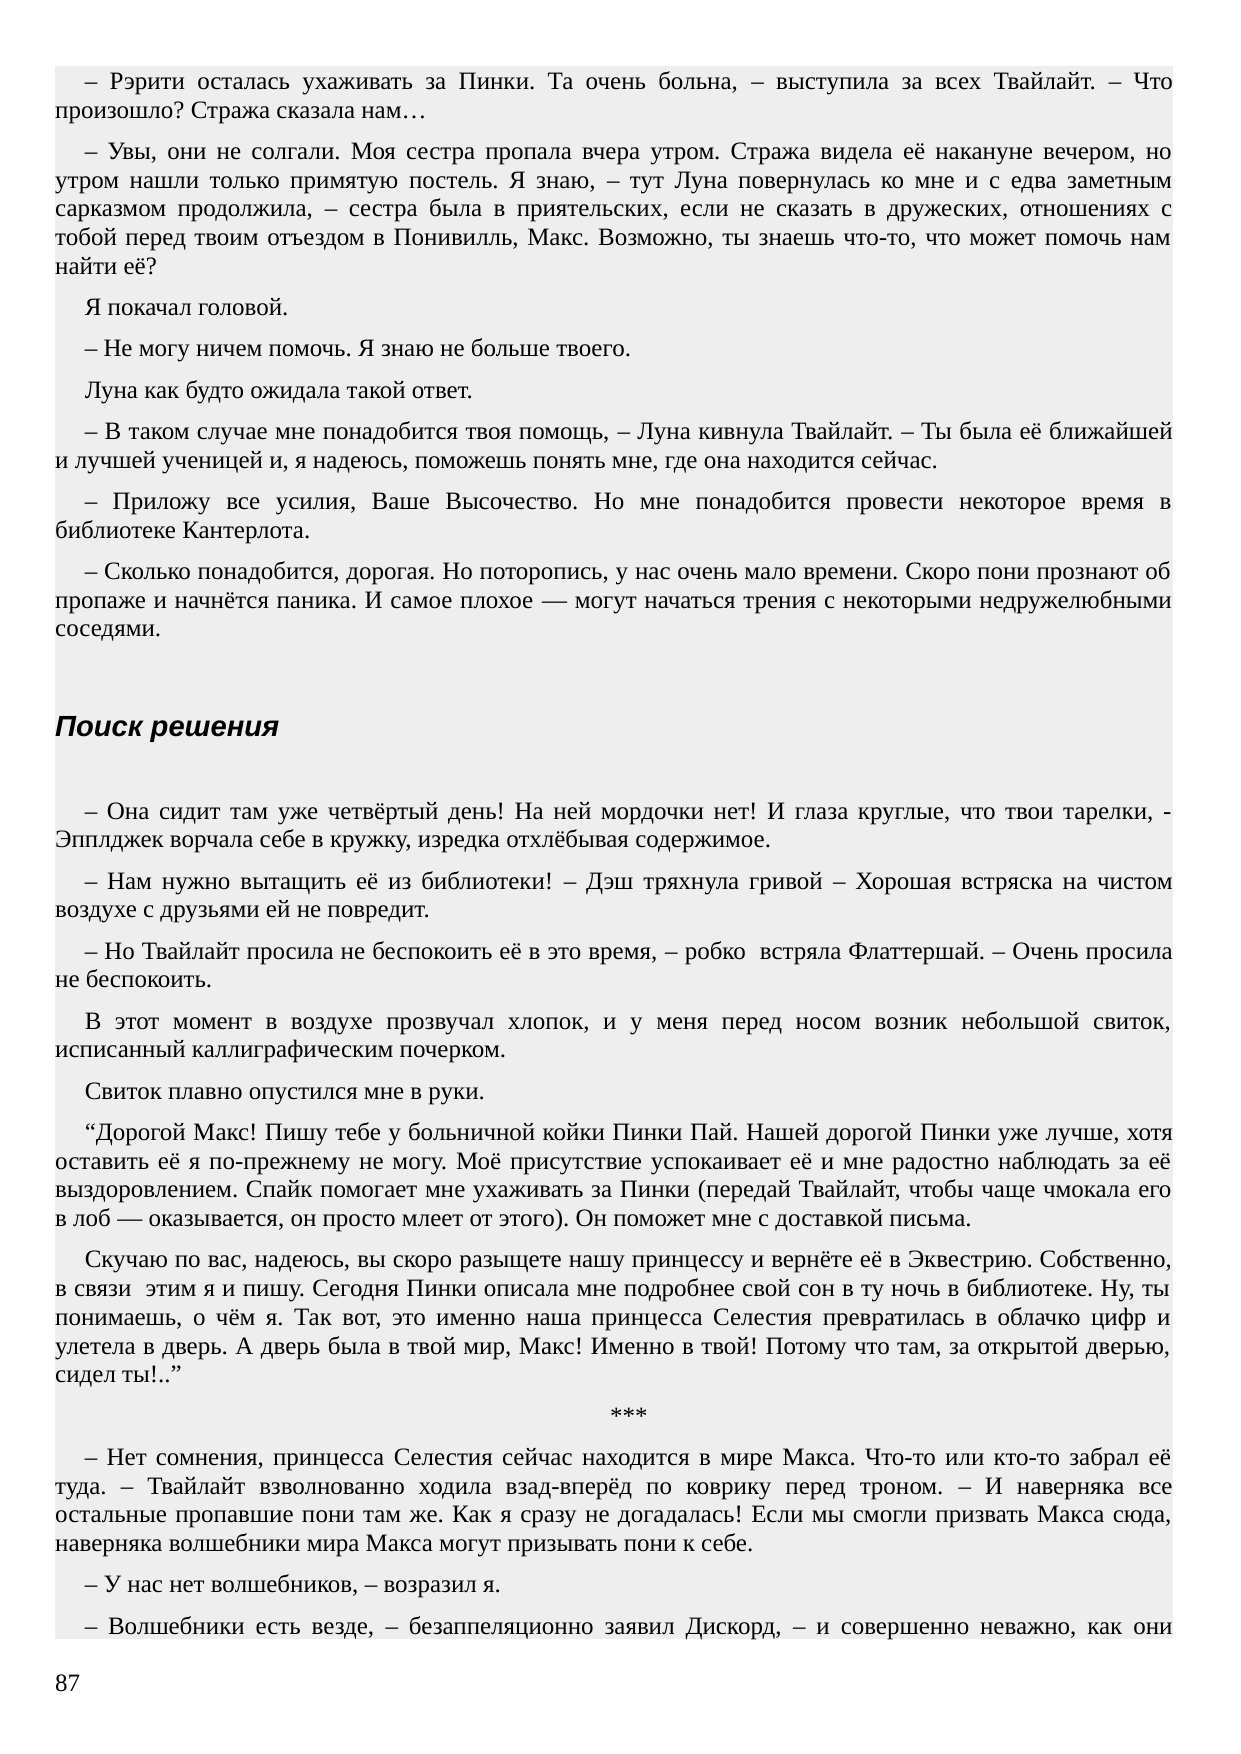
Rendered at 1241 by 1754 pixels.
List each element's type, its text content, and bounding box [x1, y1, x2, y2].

text – Рэрити осталась ухаживать за Пинки. Та очень больна, – выступила за всех Твайлайт. – Что произошло? Стража сказала нам… [55, 66, 1173, 123]
text – Но Твайлайт просила не беспокоить её в это время, – робко встряла Флаттершай. – Очень просила не беспокоить. [55, 936, 1173, 993]
text – Нам нужно вытащить её из библиотеки! – Дэш тряхнула гривой – Хорошая встряска на чистом воздухе с друзьями ей не повредит. [55, 866, 1173, 923]
text В этот момент в воздухе прозвучал хлопок, и у меня перед носом возник небольшой свиток, исписанный каллиграфическим почерком. [55, 1006, 1173, 1063]
text – В таком случае мне понадобится твоя помощь, – Луна кивнула Твайлайт. – Ты была её ближайшей и лучшей ученицей и, я надеюсь, поможешь понять мне, где она находится сейчас. [55, 416, 1173, 473]
text *** [55, 1401, 1173, 1429]
text “Дорогой Макс! Пишу тебе у больничной койки Пинки Пай. Нашей дорогой Пинки уже лучше, хотя оставить её я по-прежнему не могу. Моё присутствие успокаивает её и мне радостно наблюдать за её выздоровлением. Спайк помогает мне ухаживать за Пинки (передай Твайлайт, чтобы чаще чмокала его в лоб — оказывается, он просто млеет от этого). Он поможет мне с доставкой письма. [55, 1117, 1173, 1232]
text – Приложу все усилия, Ваше Высочество. Но мне понадобится провести некоторое время в библиотеке Кантерлота. [55, 486, 1173, 543]
text – Она сидит там уже четвёртый день! На ней мордочки нет! И глаза круглые, что твои тарелки, - Эпплджек ворчала себе в кружку, изредка отхлёбывая содержимое. [55, 796, 1173, 853]
text – Нет сомнения, принцесса Селестия сейчас находится в мире Макса. Что-то или кто-то забрал её туда. – Твайлайт взволнованно ходила взад-вперёд по коврику перед троном. – И наверняка все остальные пропавшие пони там же. Как я сразу не догадалась! Если мы смогли призвать Макса сюда, наверняка волшебники мира Макса могут призывать пони к себе. [55, 1442, 1173, 1557]
text Луна как будто ожидала такой ответ. [55, 375, 1173, 403]
text Свиток плавно опустился мне в руки. [55, 1076, 1173, 1104]
text – Не могу ничем помочь. Я знаю не больше твоего. [55, 333, 1173, 362]
text – Сколько понадобится, дорогая. Но поторопись, у нас очень мало времени. Скоро пони прознают об пропаже и начнётся паника. И самое плохое — могут начаться трения с некоторыми недружелюбными соседями. [55, 556, 1173, 642]
text – У нас нет волшебников, – возразил я. [55, 1569, 1173, 1598]
text Я покачал головой. [55, 292, 1173, 321]
subtitle Поиск решения [55, 708, 1173, 742]
text Скучаю по вас, надеюсь, вы скоро разыщете нашу принцессу и вернёте её в Эквестрию. Собственно, в связи этим я и пишу. Сегодня Пинки описала мне подробнее свой сон в ту ночь в библиотеке. Ну, ты понимаешь, о чём я. Так вот, это именно наша принцесса Селестия превратилась в облачко цифр и улетела в дверь. А дверь была в твой мир, Макс! Именно в твой! Потому что там, за открытой дверью, сидел ты!..” [55, 1244, 1173, 1388]
text – Увы, они не солгали. Моя сестра пропала вчера утром. Стража видела её накануне вечером, но утром нашли только примятую постель. Я знаю, – тут Луна повернулась ко мне и с едва заметным сарказмом продолжила, – сестра была в приятельских, если не сказать в дружеских, отношениях с тобой перед твоим отъездом в Понивилль, Макс. Возможно, ты знаешь что-то, что может помочь нам найти её? [55, 136, 1173, 280]
text – Волшебники есть везде, – безаппеляционно заявил Дискорд, – и совершенно неважно, как они [55, 1611, 1173, 1639]
